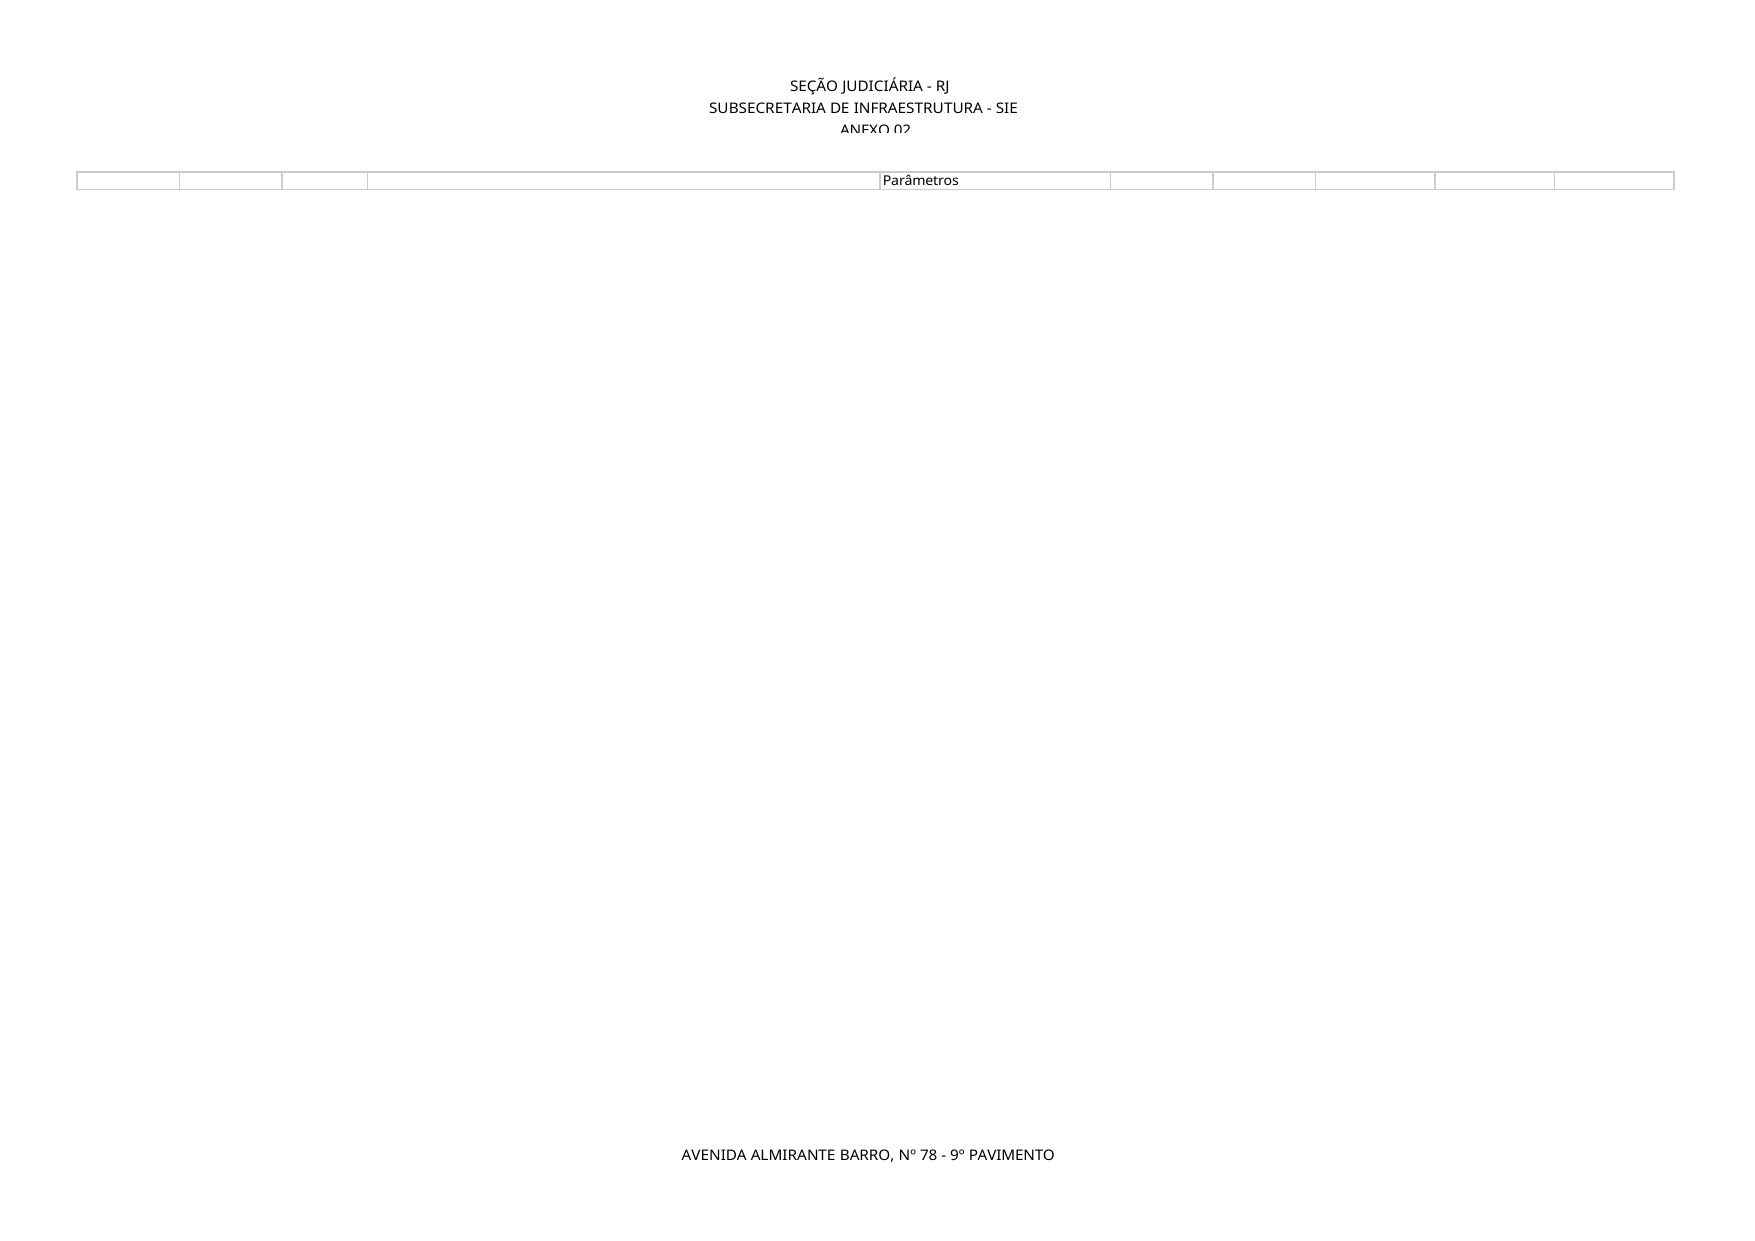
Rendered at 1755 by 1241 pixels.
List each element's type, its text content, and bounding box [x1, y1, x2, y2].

table_cell [78, 173, 179, 188]
table_cell [1214, 173, 1315, 188]
table_cell [283, 173, 367, 188]
table_cell [180, 173, 281, 188]
table_cell [1436, 173, 1554, 188]
table_cell [1555, 173, 1673, 188]
table_cell [368, 173, 879, 188]
table_cell Parâmetros [881, 173, 1110, 188]
table_cell [1111, 173, 1212, 188]
table_cell [1316, 173, 1434, 188]
